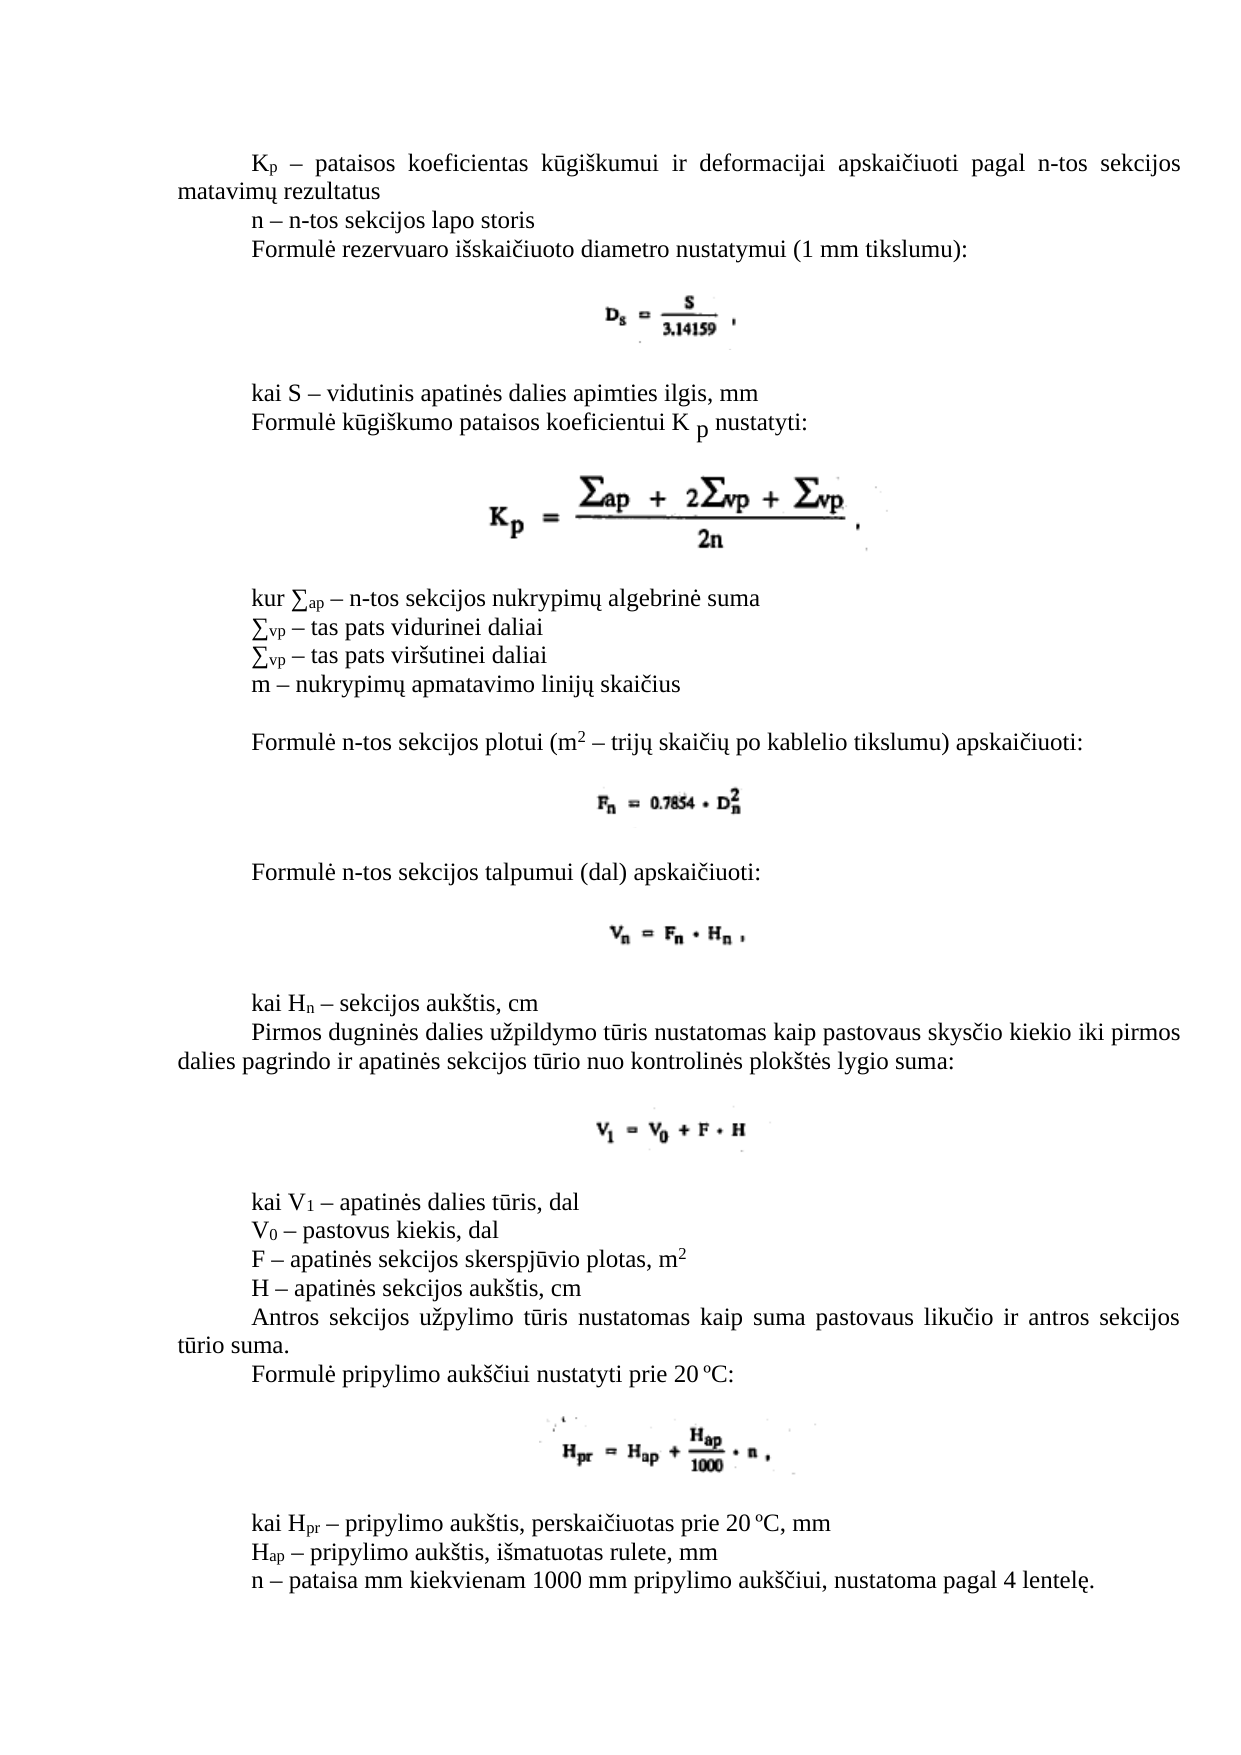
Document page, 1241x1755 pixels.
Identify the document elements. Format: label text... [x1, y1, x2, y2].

text kai S – vidutinis apatinės dalies apimties ilgis, mm [177, 378, 1181, 407]
text ∑vp – tas pats viršutinei daliai [177, 640, 1181, 669]
text F – apatinės sekcijos skerspjūvio plotas, m2 [177, 1244, 1181, 1273]
text Formulė pripylimo aukščiui nustatyti prie 20 ºC: [177, 1359, 1181, 1388]
text kai Hpr – pripylimo aukštis, perskaičiuotas prie 20 ºC, mm [177, 1508, 1181, 1537]
text m – nukrypimų apmatavimo linijų skaičius [177, 669, 1181, 698]
text kai Hn – sekcijos aukštis, cm [177, 988, 1181, 1017]
text H – apatinės sekcijos aukštis, cm [177, 1273, 1181, 1302]
text kur ∑ap – n-tos sekcijos nukrypimų algebrinė suma [177, 583, 1181, 612]
text Antros sekcijos užpylimo tūris nustatomas kaip suma pastovaus likučio ir antros sekcijos tūrio suma. [177, 1302, 1181, 1359]
text ∑vp – tas pats vidurinei daliai [177, 612, 1181, 640]
text V0 – pastovus kiekis, dal [177, 1215, 1181, 1244]
text Formulė kūgiškumo pataisos koeficientui K p nustatyti: [177, 407, 1181, 443]
text Formulė n-tos sekcijos plotui (m2 – trijų skaičių po kablelio tikslumu) apskaičiuoti: [177, 727, 1181, 755]
text Formulė n-tos sekcijos talpumui (dal) apskaičiuoti: [177, 857, 1181, 885]
text n – n-tos sekcijos lapo storis [177, 205, 1181, 234]
text Formulė rezervuaro išskaičiuoto diametro nustatymui (1 mm tikslumu): [177, 234, 1181, 263]
text Kp – pataisos koeficientas kūgiškumui ir deformacijai apskaičiuoti pagal n-tos sekcijos matavimų rezultatus [177, 148, 1181, 205]
text n – pataisa mm kiekvienam 1000 mm pripylimo aukščiui, nustatoma pagal 4 lentelę. [177, 1565, 1181, 1594]
text Pirmos dugninės dalies užpildymo tūris nustatomas kaip pastovaus skysčio kiekio iki pirmos dalies pagrindo ir apatinės sekcijos tūrio nuo kontrolinės plokštės lygio suma: [177, 1017, 1181, 1074]
text Hap – pripylimo aukštis, išmatuotas rulete, mm [177, 1537, 1181, 1565]
text kai V1 – apatinės dalies tūris, dal [177, 1187, 1181, 1215]
